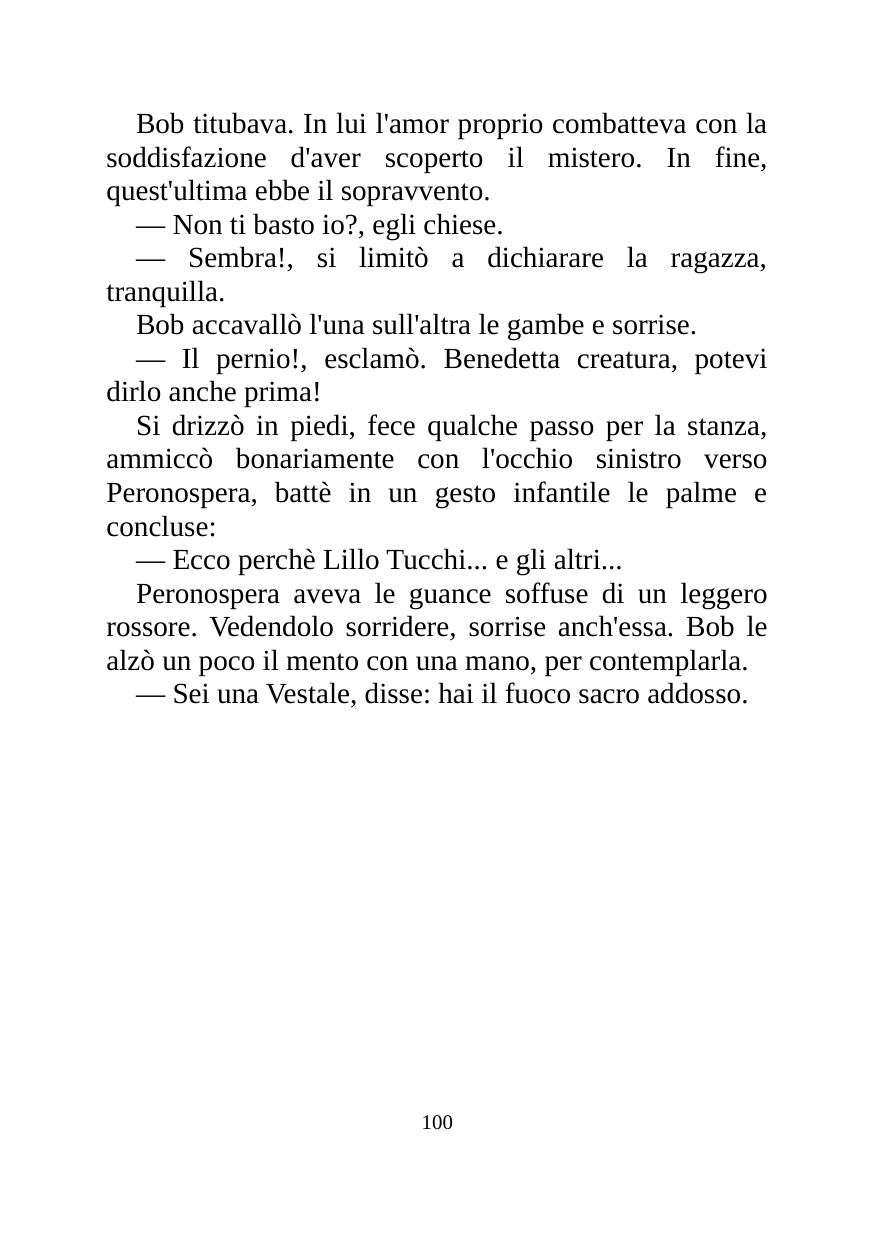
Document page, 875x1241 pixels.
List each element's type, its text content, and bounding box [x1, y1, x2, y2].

text Peronospera aveva le guance soffuse di un leggero rossore. Vedendolo sorridere, sorrise anch'essa. Bob le alzò un poco il mento con una mano, per contemplarla. [106, 576, 768, 676]
text — Il pernio!, esclamò. Benedetta creatura, potevi dirlo anche prima! [106, 341, 768, 408]
text — Ecco perchè Lillo Tucchi... e gli altri... [106, 542, 768, 576]
text — Non ti basto io?, egli chiese. [106, 207, 768, 240]
text — Sei una Vestale, disse: hai il fuoco sacro addosso. [106, 676, 768, 710]
text Bob accavallò l'una sull'altra le gambe e sorrise. [106, 307, 768, 341]
text — Sembra!, si limitò a dichiarare la ragazza, tranquilla. [106, 240, 768, 307]
text Si drizzò in piedi, fece qualche passo per la stanza, ammiccò bonariamente con l'occhio sinistro verso Peronospera, battè in un gesto infantile le palme e concluse: [106, 408, 768, 542]
text Bob titubava. In lui l'amor proprio combatteva con la soddisfazione d'aver scoperto il mistero. In fine, quest'ultima ebbe il sopravvento. [106, 106, 768, 207]
